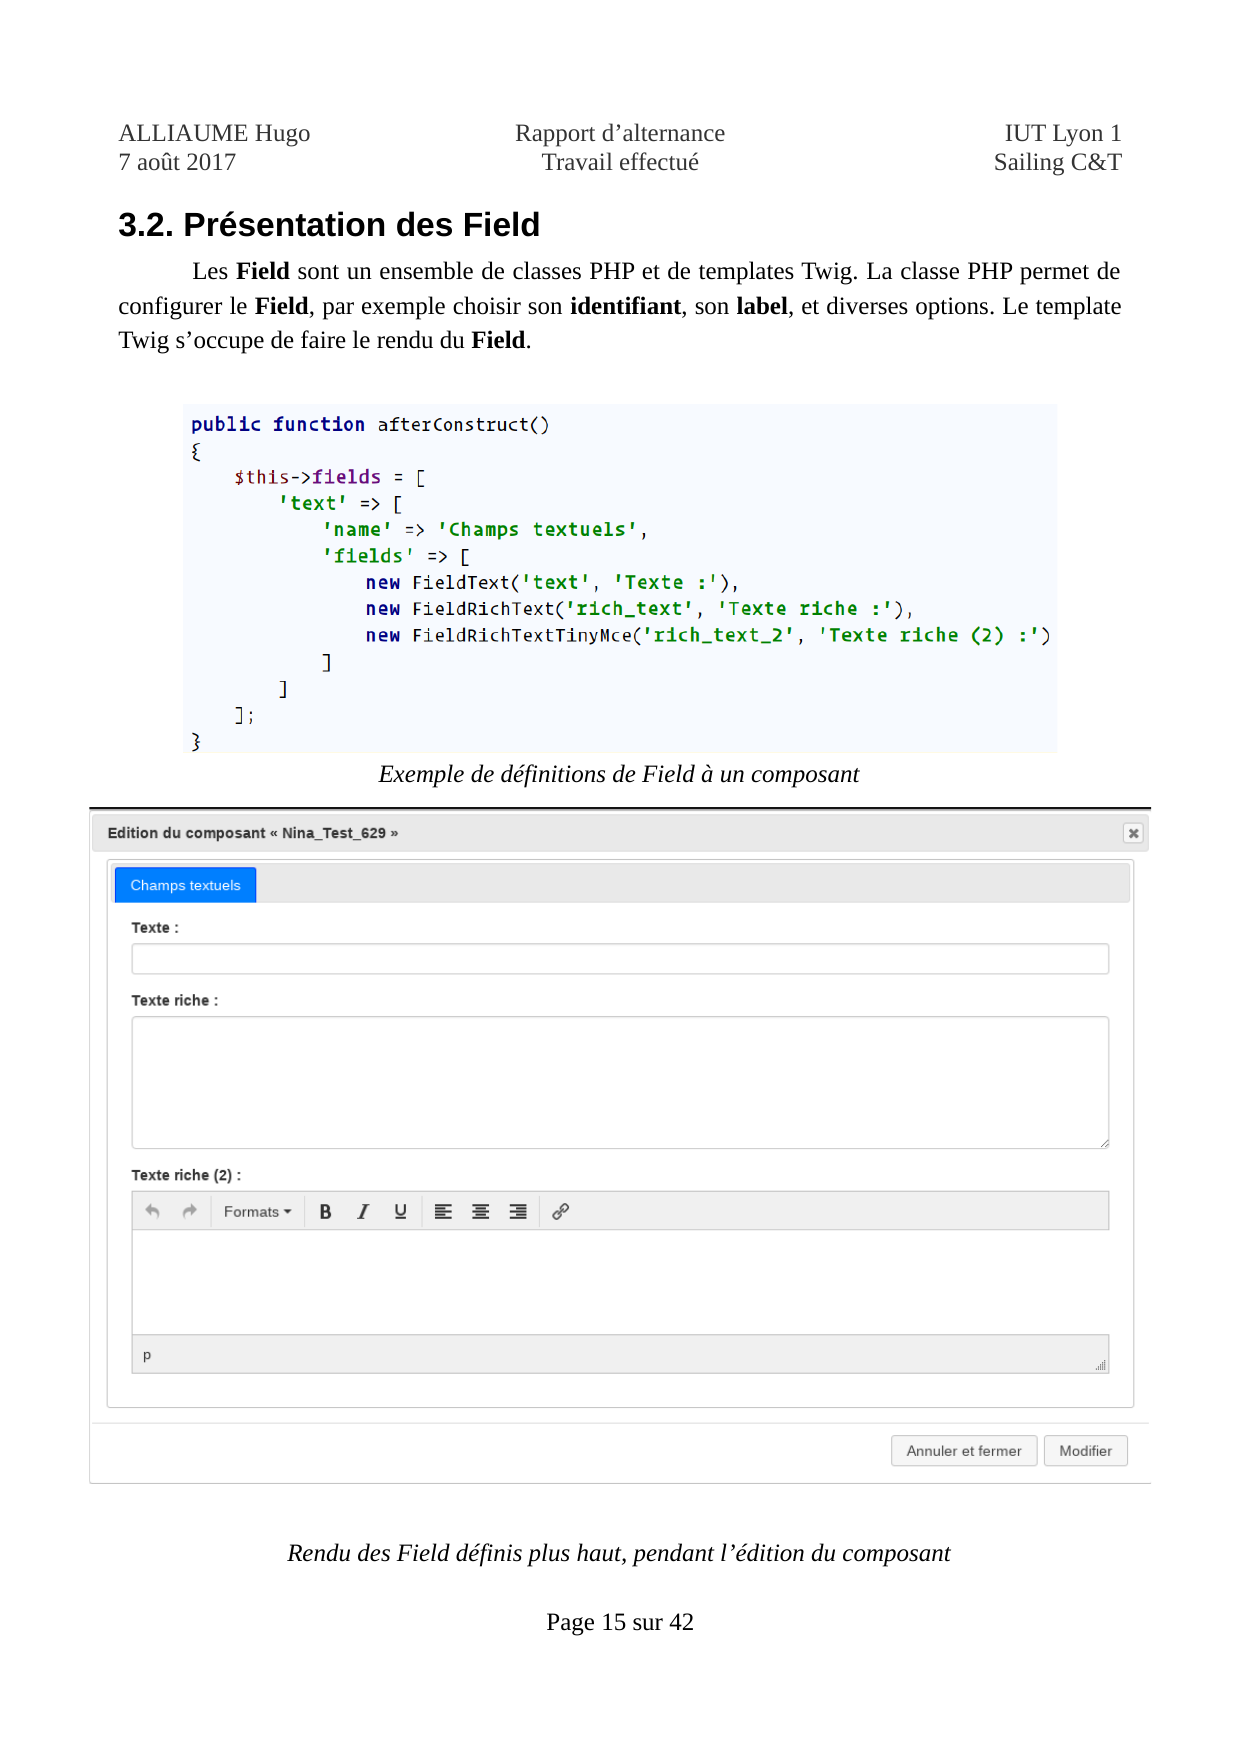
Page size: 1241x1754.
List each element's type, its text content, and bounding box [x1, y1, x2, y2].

text Les Field sont un ensemble de classes PHP et de templates Twig. La classe PHP permet de configurer le Field, par exemple choisir son identifiant, son label, et diverses options. Le template Twig s’occupe de faire le rendu du Field. [118, 256, 1122, 354]
text Exemple de définitions de Field à un composant [118, 753, 1122, 787]
picture [183, 404, 1058, 753]
text Rendu des Field définis plus haut, pendant l’édition du composant [118, 1538, 1122, 1567]
picture [89, 807, 1152, 1484]
subtitle 3.2. Présentation des Field [118, 205, 1122, 244]
